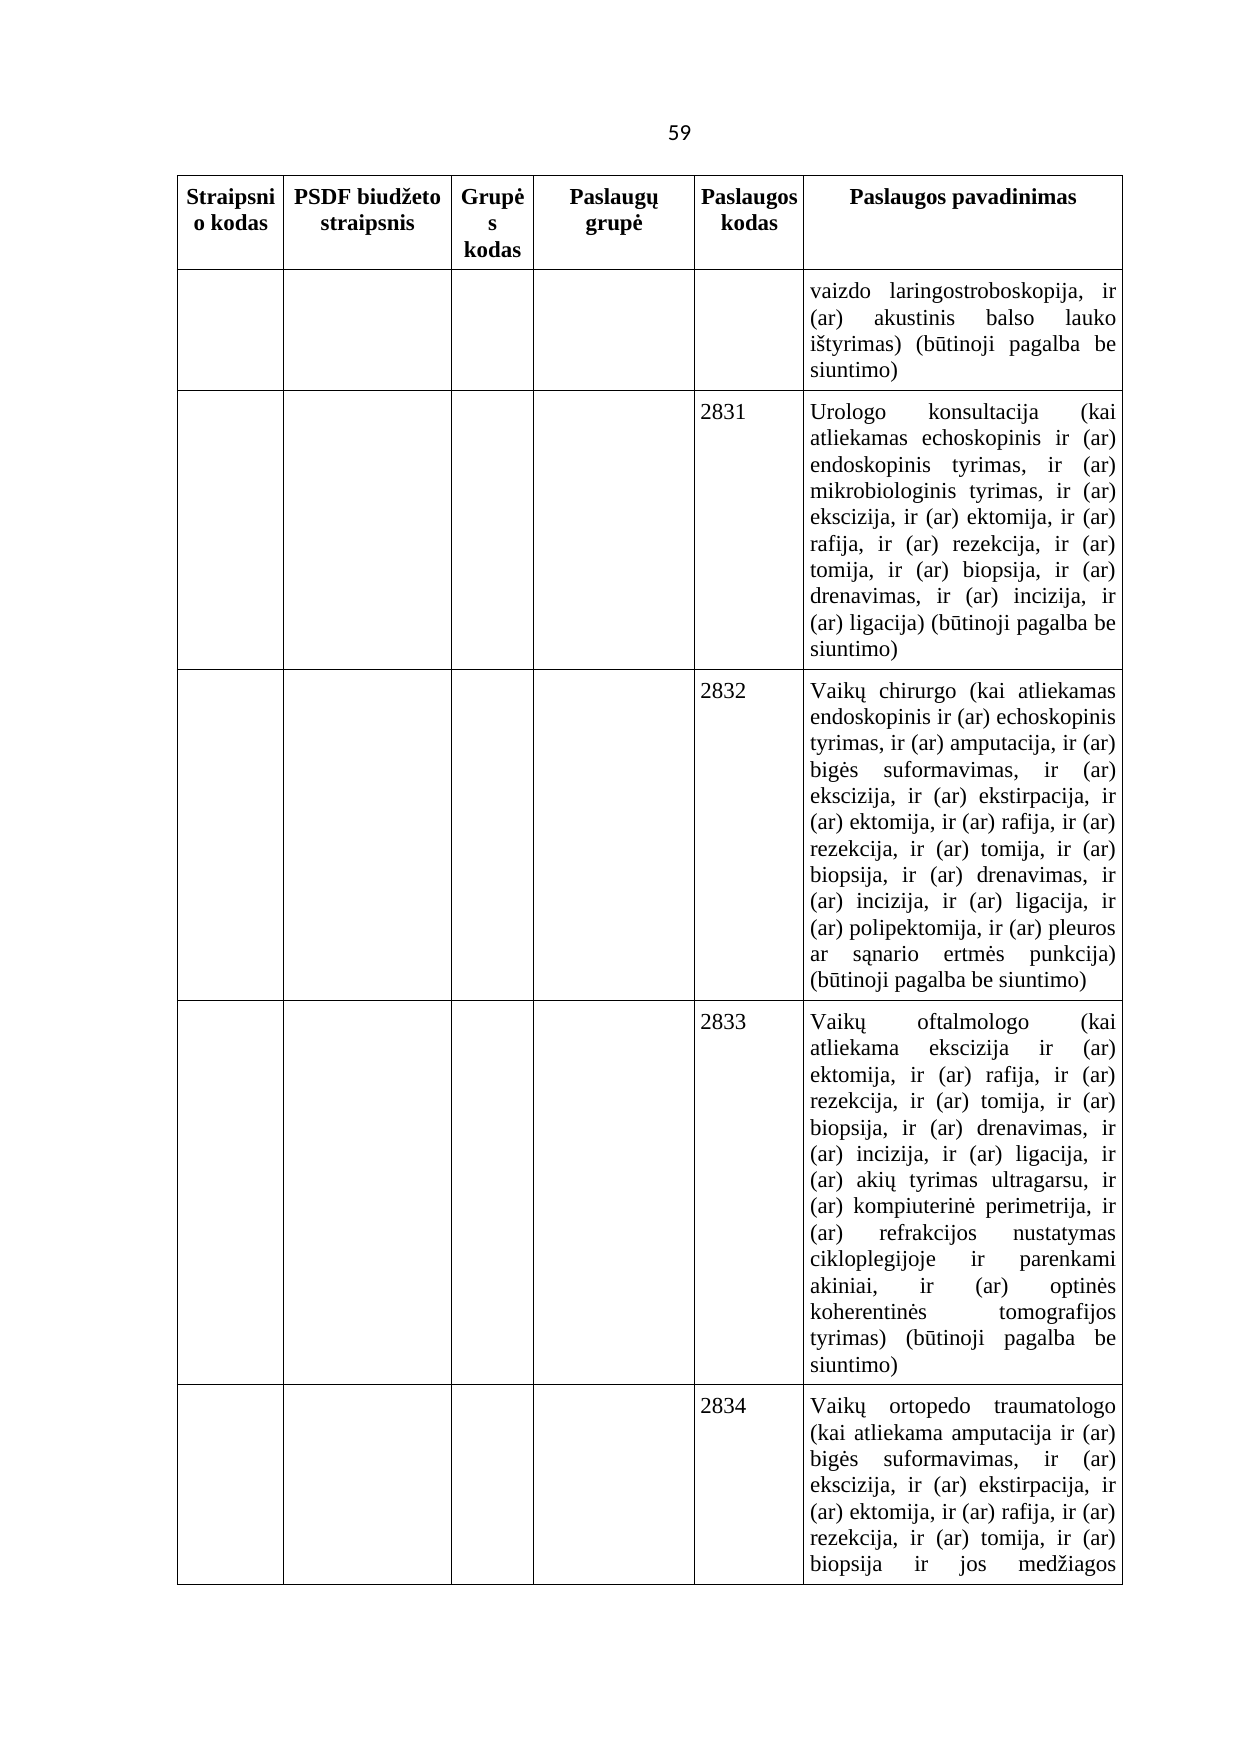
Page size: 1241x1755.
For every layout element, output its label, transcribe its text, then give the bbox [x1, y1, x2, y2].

table_cell [284, 1385, 451, 1584]
table_header Paslaugų grupė [534, 176, 694, 269]
table_cell vaizdo laringostroboskopija, ir (ar) akustinis balso lauko ištyrimas) (būtinoji pagalba be siuntimo) [804, 270, 1122, 390]
table_cell [178, 391, 283, 668]
table_cell Vaikų oftalmologo (kai atliekama ekscizija ir (ar) ektomija, ir (ar) rafija, ir (ar) rezekcija, ir (ar) tomija, ir (ar) biopsija, ir (ar) drenavimas, ir (ar) incizija, ir (ar) ligacija, ir (ar) akių tyrimas ultragarsu, ir (ar) kompiuterinė perimetrija, ir (ar) refrakcijos nustatymas cikloplegijoje ir parenkami akiniai, ir (ar) optinės koherentinės tomografijos tyrimas) (būtinoji pagalba be siuntimo) [804, 1001, 1122, 1384]
table_cell [534, 270, 694, 390]
table_cell [178, 1385, 283, 1584]
table_cell [178, 670, 283, 1000]
table_cell Vaikų chirurgo (kai atliekamas endoskopinis ir (ar) echoskopinis tyrimas, ir (ar) amputacija, ir (ar) bigės suformavimas, ir (ar) ekscizija, ir (ar) ekstirpacija, ir (ar) ektomija, ir (ar) rafija, ir (ar) rezekcija, ir (ar) tomija, ir (ar) biopsija, ir (ar) drenavimas, ir (ar) incizija, ir (ar) ligacija, ir (ar) polipektomija, ir (ar) pleuros ar sąnario ertmės punkcija) (būtinoji pagalba be siuntimo) [804, 670, 1122, 1000]
table_cell 2833 [695, 1001, 803, 1384]
table_cell [452, 1001, 533, 1384]
table_cell [534, 1385, 694, 1584]
table_cell [178, 270, 283, 390]
table_cell [452, 391, 533, 668]
table_header Straipsnio kodas [178, 176, 283, 269]
table_cell [534, 670, 694, 1000]
table_cell 2832 [695, 670, 803, 1000]
table_header Paslaugos kodas [695, 176, 803, 269]
table_cell [534, 391, 694, 668]
table_cell [695, 270, 803, 390]
table_cell [452, 1385, 533, 1584]
table_cell [284, 270, 451, 390]
table_cell Vaikų ortopedo traumatologo (kai atliekama amputacija ir (ar) bigės suformavimas, ir (ar) ekscizija, ir (ar) ekstirpacija, ir (ar) ektomija, ir (ar) rafija, ir (ar) rezekcija, ir (ar) tomija, ir (ar) biopsija ir jos medžiagos [804, 1385, 1122, 1584]
table_cell [452, 670, 533, 1000]
table_cell [534, 1001, 694, 1384]
table_cell 2834 [695, 1385, 803, 1584]
table_cell [452, 270, 533, 390]
table_cell [178, 1001, 283, 1384]
table_cell [284, 670, 451, 1000]
table_cell Urologo konsultacija (kai atliekamas echoskopinis ir (ar) endoskopinis tyrimas, ir (ar) mikrobiologinis tyrimas, ir (ar) ekscizija, ir (ar) ektomija, ir (ar) rafija, ir (ar) rezekcija, ir (ar) tomija, ir (ar) biopsija, ir (ar) drenavimas, ir (ar) incizija, ir (ar) ligacija) (būtinoji pagalba be siuntimo) [804, 391, 1122, 668]
table_cell 2831 [695, 391, 803, 668]
table_cell [284, 391, 451, 668]
table_cell [284, 1001, 451, 1384]
table_header Grupės kodas [452, 176, 533, 269]
table_header PSDF biudžeto straipsnis [284, 176, 451, 269]
table_header Paslaugos pavadinimas [804, 176, 1122, 269]
